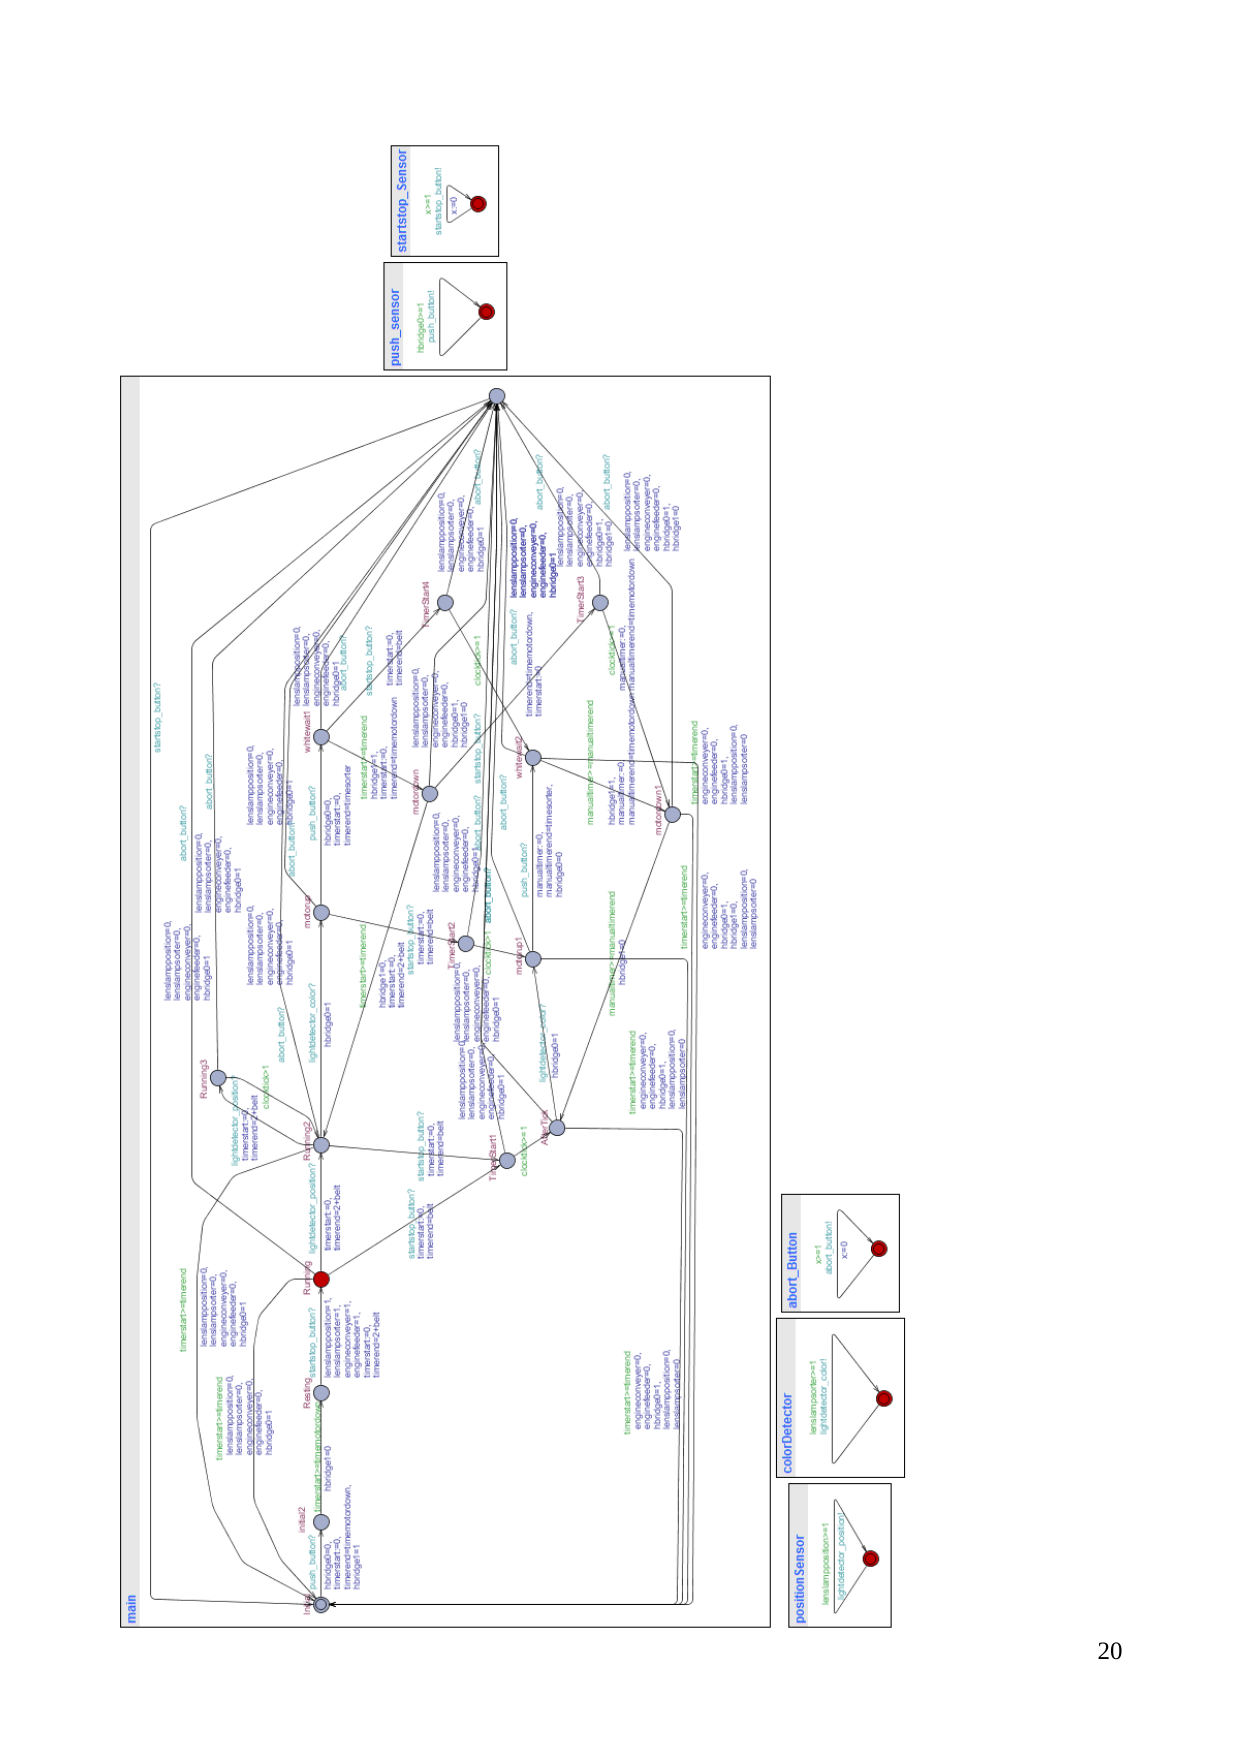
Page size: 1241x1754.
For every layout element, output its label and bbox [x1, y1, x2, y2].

picture [117, 136, 934, 1636]
